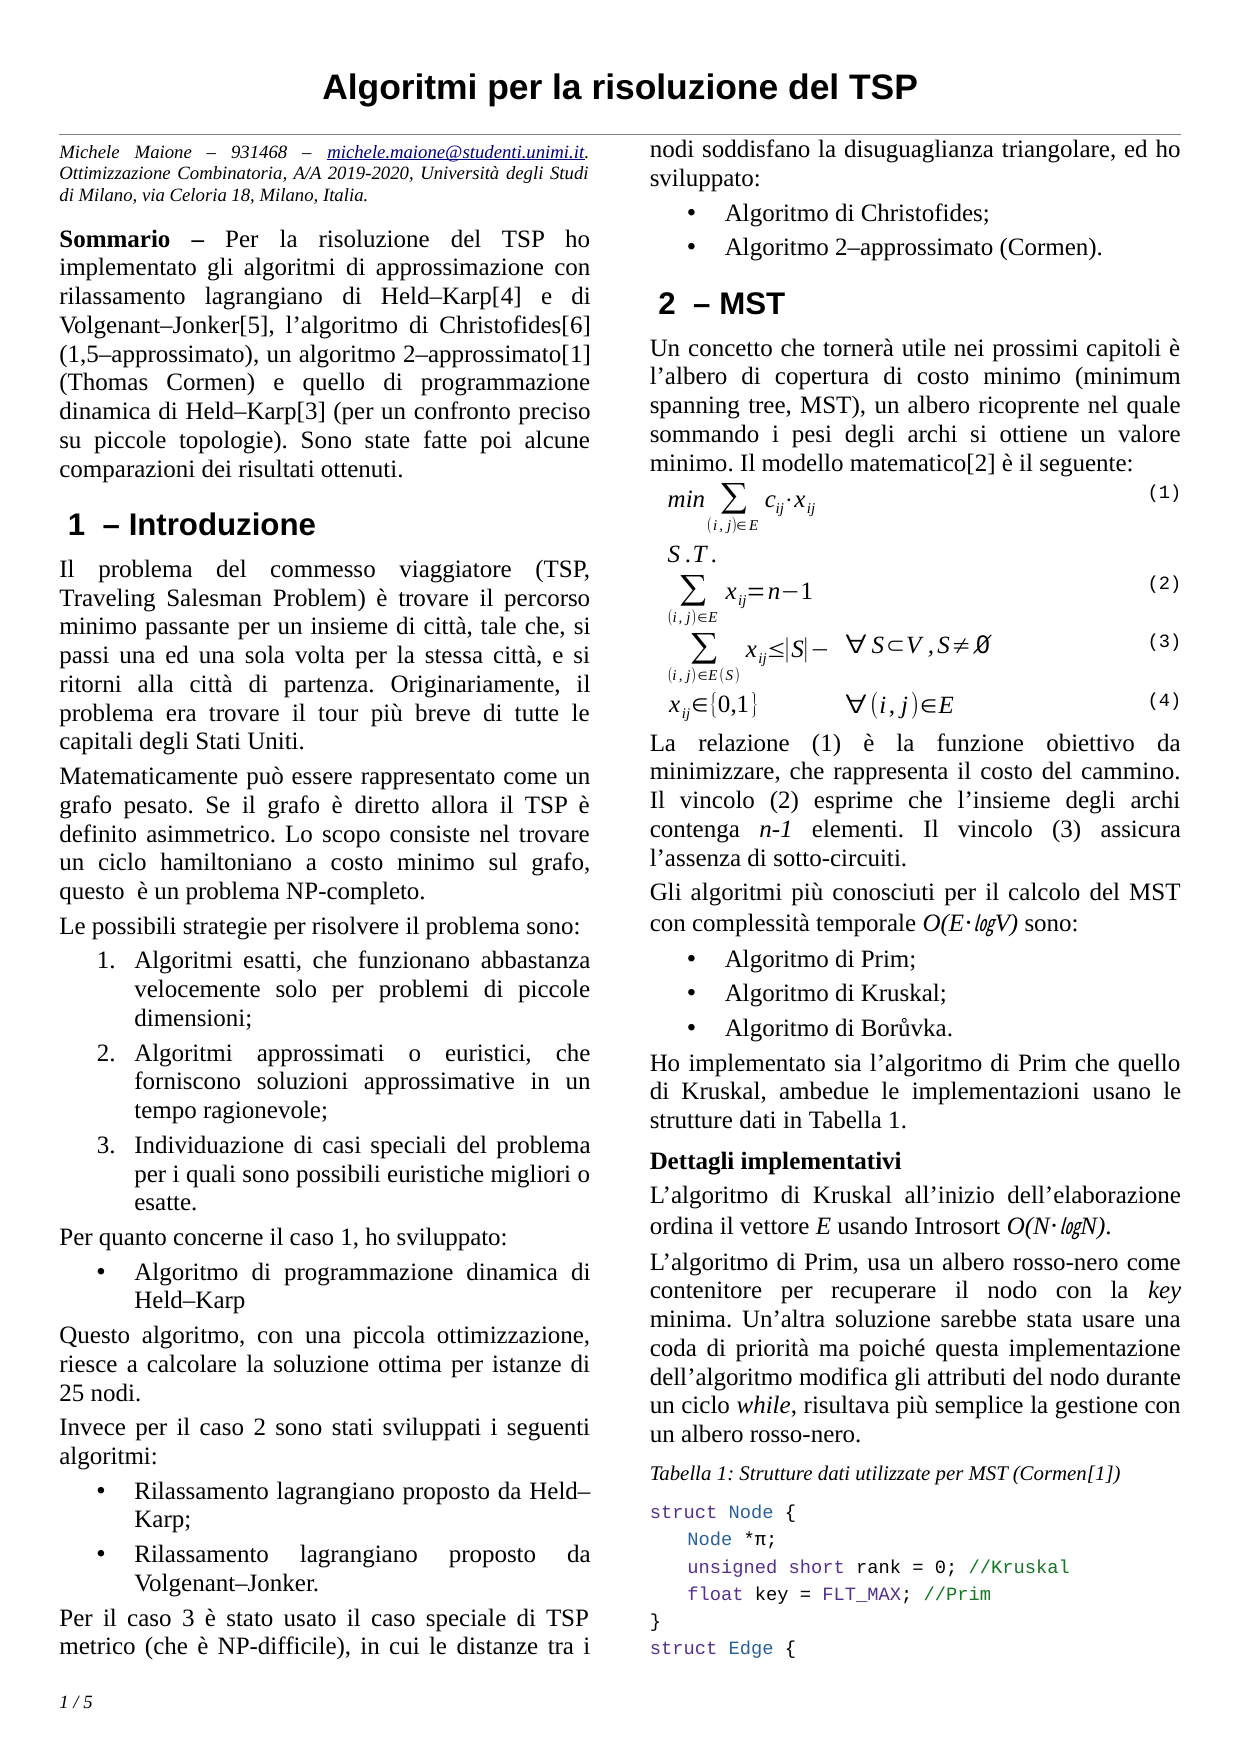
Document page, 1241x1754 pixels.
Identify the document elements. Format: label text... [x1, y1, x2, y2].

table_cell (3) [1004, 626, 1181, 684]
subtitle MST [649, 285, 1181, 321]
list Rilassamento lagrangiano proposto da Held–Karp; [97, 1476, 591, 1533]
table_header (1) [1004, 476, 1181, 534]
table_cell (4) [1004, 684, 1181, 722]
list Algoritmo di Prim; [687, 944, 1181, 972]
table_cell [650, 568, 827, 626]
table_cell [650, 626, 827, 684]
text Un concetto che tornerà utile nei prossimi capitoli è l’albero di copertura di costo minimo (minimum spanning tree, MST), un albero ricoprente nel quale sommando i pesi degli archi si ottiene un valore minimo. Il modello matematico[2] è il seguente: [649, 333, 1181, 476]
list Algoritmo di Kruskal; [687, 978, 1181, 1007]
list Algoritmo di Borůvka. [687, 1013, 1181, 1042]
table_header struct Node { Node *π; unsigned short rank = 0; //Kruskal float key = FLT_MAX; //Prim } struct Edge { [650, 1497, 1181, 1660]
table_cell [827, 535, 1004, 568]
text Il problema del commesso viaggiatore (TSP, Traveling Salesman Problem) è trovare il percorso minimo passante per un insieme di città, tale che, si passi una ed una sola volta per la stessa città, e si ritorni alla città di partenza. Originariamente, il problema era trovare il tour più breve di tutte le capitali degli Stati Uniti. [59, 554, 591, 755]
table_cell [650, 684, 827, 722]
table_cell [827, 626, 1004, 684]
text Gli algoritmi più conosciuti per il calcolo del MST con complessità temporale O(E⋅㏒V) sono: [649, 877, 1181, 938]
table_header [827, 476, 1004, 534]
text Questo algoritmo, con una piccola ottimizzazione, riesce a calcolare la soluzione ottima per istanze di 25 nodi. [59, 1320, 591, 1406]
text Sommario – Per la risoluzione del TSP ho implementato gli algoritmi di approssimazione con rilassamento lagrangiano di Held–Karp[4] e di Volgenant–Jonker[5], l’algoritmo di Christofides[6] (1,5–approssimato), un algoritmo 2–approssimato[1] (Thomas Cormen) e quello di programmazione dinamica di Held–Karp[3] (per un confronto preciso su piccole topologie). Sono state fatte poi alcune comparazioni dei risultati ottenuti. [59, 224, 591, 482]
text Tabella 1: Strutture dati utilizzate per MST (Cormen[1]) [649, 1461, 1181, 1484]
list Algoritmi esatti, che funzionano abbastanza velocemente solo per problemi di piccole dimensioni; [97, 946, 591, 1032]
text Matematicamente può essere rappresentato come un grafo pesato. Se il grafo è diretto allora il TSP è definito asimmetrico. Lo scopo consiste nel trovare un ciclo hamiltoniano a costo minimo sul grafo, questo è un problema NP-completo. [59, 761, 591, 905]
text L’algoritmo di Kruskal all’inizio dell’elaborazione ordina il vettore E usando Introsort O(N⋅㏒N). [649, 1180, 1181, 1241]
subtitle Introduzione [59, 506, 591, 542]
list Algoritmo di programmazione dinamica di Held–Karp [97, 1257, 591, 1314]
table_cell [827, 568, 1004, 626]
list Rilassamento lagrangiano proposto da Volgenant–Jonker. [97, 1539, 591, 1597]
text nodi soddisfano la disuguaglianza triangolare, ed ho sviluppato: [649, 135, 1181, 192]
table_cell [827, 684, 1004, 722]
table_cell [650, 535, 827, 568]
table_cell [1004, 535, 1181, 568]
subtitle Dettagli implementativi [649, 1146, 1181, 1174]
text L’algoritmo di Prim, usa un albero rosso-nero come contenitore per recuperare il nodo con la key minima. Un’altra soluzione sarebbe stata usare una coda di priorità ma poiché questa implementazione dell’algoritmo modifica gli attributi del nodo durante un ciclo while, risultava più semplice la gestione con un albero rosso-nero. [649, 1247, 1181, 1448]
text Invece per il caso 2 sono stati sviluppati i seguenti algoritmi: [59, 1412, 591, 1470]
list Algoritmi approssimati o euristici, che forniscono soluzioni approssimative in un tempo ragionevole; [97, 1038, 591, 1124]
table_cell (2) [1004, 568, 1181, 626]
text Per quanto concerne il caso 1, ho sviluppato: [59, 1222, 591, 1251]
text Per il caso 3 è stato usato il caso speciale di TSP metrico (che è NP-difficile), in cui le distanze tra i [59, 1603, 591, 1660]
list Algoritmo 2–approssimato (Cormen). [687, 232, 1181, 261]
list Algoritmo di Christofides; [687, 198, 1181, 227]
text Le possibili strategie per risolvere il problema sono: [59, 911, 591, 939]
text Ho implementato sia l’algoritmo di Prim che quello di Kruskal, ambedue le implementazioni usano le strutture dati in Tabella 1. [649, 1048, 1181, 1134]
text La relazione (1) è la funzione obiettivo da minimizzare, che rappresenta il costo del cammino. Il vincolo (2) esprime che l’insieme degli archi contenga n-1 elementi. Il vincolo (3) assicura l’assenza di sotto-circuiti. [649, 728, 1181, 871]
subtitle Michele Maione – 931468 – michele.maione@studenti.unimi.it. Ottimizzazione Combinatoria, A/A 2019-2020, Università degli Studi di Milano, via Celoria 18, Milano, Italia. [59, 141, 591, 205]
table_header [650, 476, 827, 534]
list Individuazione di casi speciali del problema per i quali sono possibili euristiche migliori o esatte. [97, 1130, 591, 1216]
